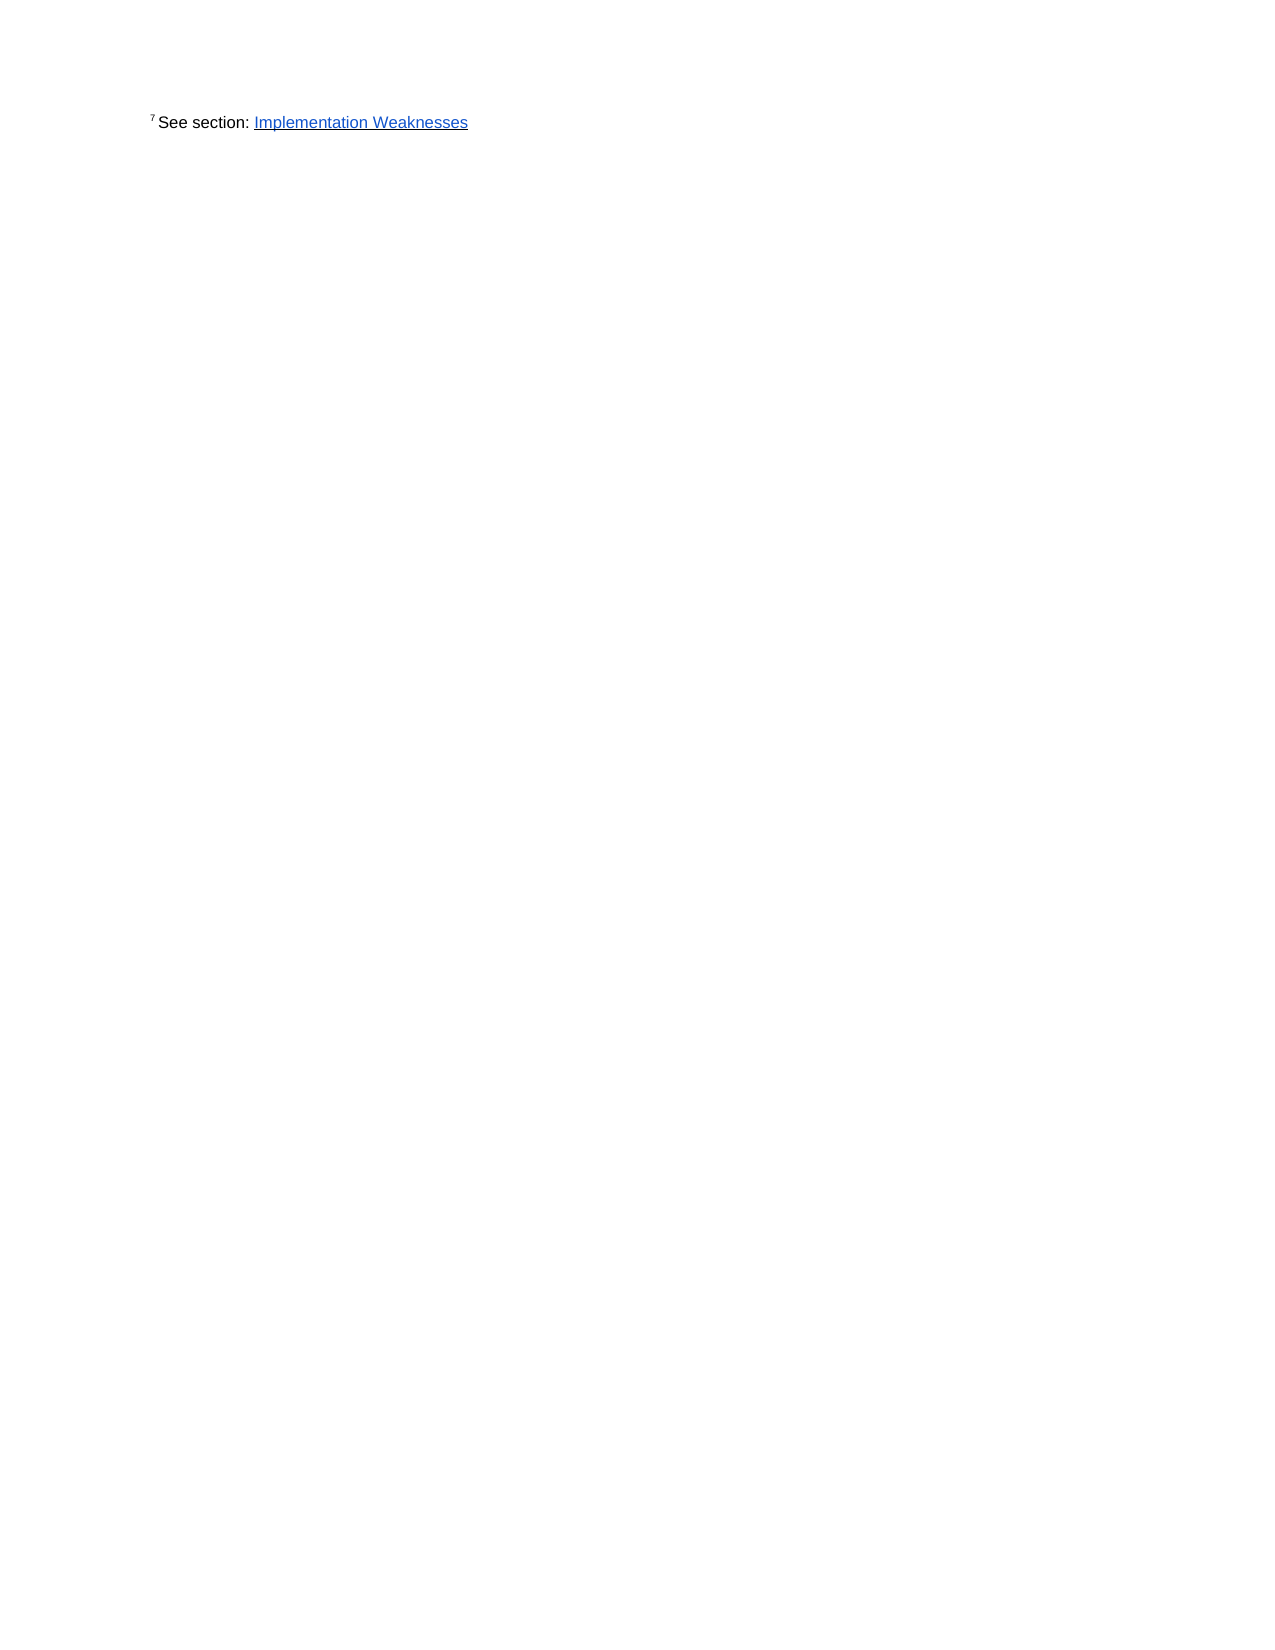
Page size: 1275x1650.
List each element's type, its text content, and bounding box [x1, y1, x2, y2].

text 7 See section: Implementation Weaknesses [150, 112, 1135, 132]
